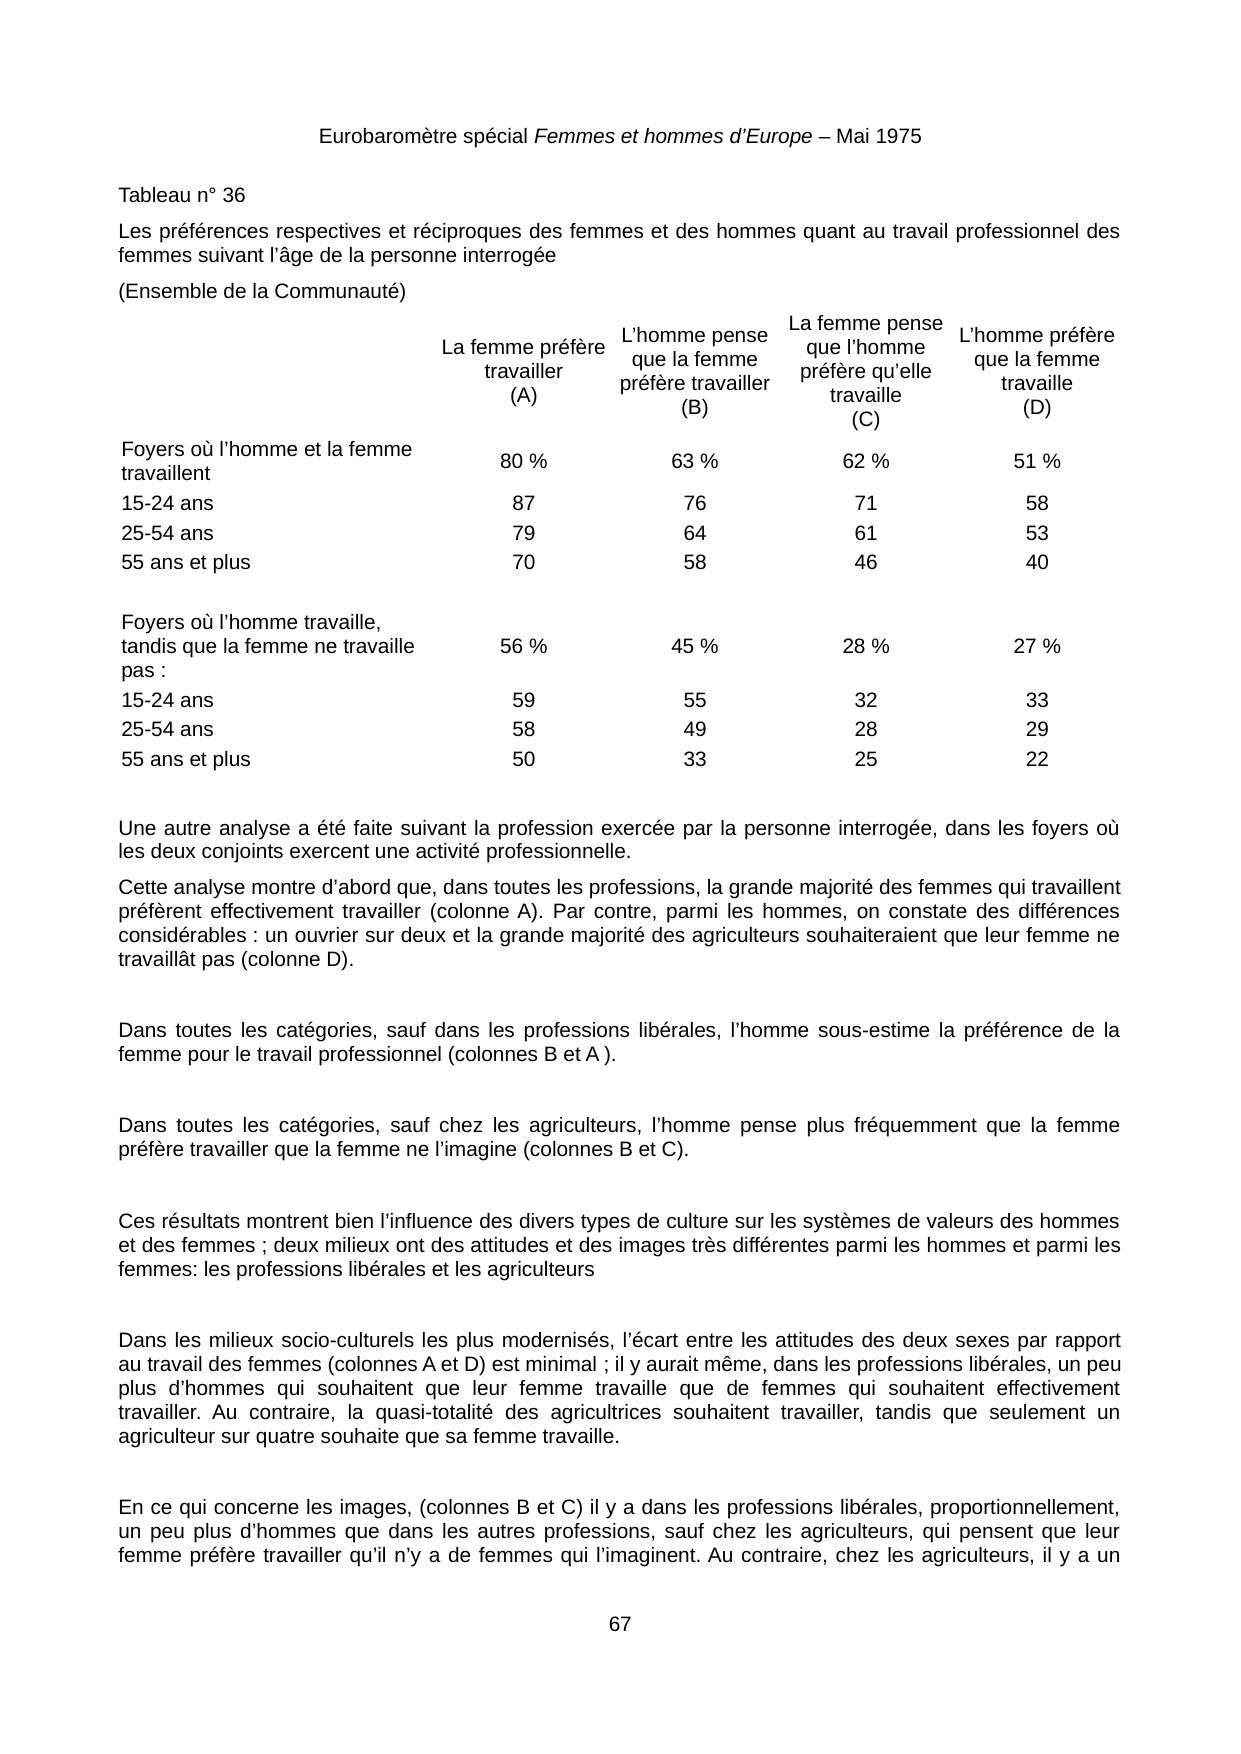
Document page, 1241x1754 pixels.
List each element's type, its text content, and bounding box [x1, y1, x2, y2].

text En ce qui concerne les images, (colonnes B et C) il y a dans les professions libérales, proportionnellement, un peu plus d’hommes que dans les autres professions, sauf chez les agriculteurs, qui pensent que leur femme préfère travailler qu’il n’y a de femmes qui l’imaginent. Au contraire, chez les agriculteurs, il y a un [118, 1495, 1122, 1567]
table_cell 59 [438, 685, 609, 714]
text Dans toutes les catégories, sauf dans les professions libérales, l’homme sous-estime la préférence de la femme pour le travail professionnel (colonnes B et A ). [118, 1018, 1122, 1066]
table_cell 29 [951, 714, 1123, 744]
table_cell 15-24 ans [118, 488, 438, 517]
table_cell 55 ans et plus [118, 547, 438, 577]
table_cell 32 [780, 685, 951, 714]
table_cell 28 [780, 714, 951, 744]
text Dans toutes les catégories, sauf chez les agriculteurs, l’homme pense plus fréquemment que la femme préfère travailler que la femme ne l’imagine (colonnes B et C). [118, 1113, 1122, 1161]
table_cell [438, 577, 609, 607]
table_cell Foyers où l’homme travaille, tandis que la femme ne travaille pas : [118, 607, 438, 684]
table_cell 55 ans et plus [118, 744, 438, 774]
table_cell 79 [438, 518, 609, 547]
table_cell 49 [609, 714, 780, 744]
table_header La femme préfère travailler (A) [438, 308, 609, 434]
table_cell 61 [780, 518, 951, 547]
table_header La femme pense que l’homme préfère qu’elle travaille (C) [780, 308, 951, 434]
table_cell 33 [951, 685, 1123, 714]
table_cell 40 [951, 547, 1123, 577]
table_cell 58 [438, 714, 609, 744]
table_cell 27 % [951, 607, 1123, 684]
table_cell 25 [780, 744, 951, 774]
table_header L’homme pense que la femme préfère travailler (B) [609, 308, 780, 434]
table_cell 80 % [438, 434, 609, 488]
table_cell 28 % [780, 607, 951, 684]
table_cell [118, 577, 438, 607]
table_header L’homme préfère que la femme travaille (D) [951, 308, 1123, 434]
table_cell 53 [951, 518, 1123, 547]
table_cell 87 [438, 488, 609, 517]
table_cell 22 [951, 744, 1123, 774]
table_cell 58 [609, 547, 780, 577]
table_cell 76 [609, 488, 780, 517]
text Dans les milieux socio-culturels les plus modernisés, l’écart entre les attitudes des deux sexes par rapport au travail des femmes (colonnes A et D) est minimal ; il y aurait même, dans les professions libérales, un peu plus d’hommes qui souhaitent que leur femme travaille que de femmes qui souhaitent effectivement travailler. Au contraire, la quasi-totalité des agricultrices souhaitent travailler, tandis que seulement un agriculteur sur quatre souhaite que sa femme travaille. [118, 1328, 1122, 1447]
table_cell 45 % [609, 607, 780, 684]
text (Ensemble de la Communauté) [118, 278, 1122, 302]
table_cell 63 % [609, 434, 780, 488]
text Tableau n° 36 [118, 183, 1122, 207]
table_cell 50 [438, 744, 609, 774]
table_cell 71 [780, 488, 951, 517]
table_cell 33 [609, 744, 780, 774]
table_cell 51 % [951, 434, 1123, 488]
table_cell 46 [780, 547, 951, 577]
table_cell [609, 577, 780, 607]
table_cell [780, 577, 951, 607]
table_cell 25-54 ans [118, 518, 438, 547]
table_cell 58 [951, 488, 1123, 517]
table_cell 25-54 ans [118, 714, 438, 744]
table_cell Foyers où l’homme et la femme travaillent [118, 434, 438, 488]
table_header [118, 308, 438, 434]
table_cell 64 [609, 518, 780, 547]
table_cell [951, 577, 1123, 607]
text Ces résultats montrent bien l’influence des divers types de culture sur les systèmes de valeurs des hommes et des femmes ; deux milieux ont des attitudes et des images très différentes parmi les hommes et parmi les femmes: les professions libérales et les agriculteurs [118, 1208, 1122, 1280]
table_cell 56 % [438, 607, 609, 684]
table_cell 55 [609, 685, 780, 714]
text Une autre analyse a été faite suivant la profession exercée par la personne interrogée, dans les foyers où les deux conjoints exercent une activité professionnelle. [118, 815, 1122, 863]
text Cette analyse montre d’abord que, dans toutes les professions, la grande majorité des femmes qui travaillent préfèrent effectivement travailler (colonne A). Par contre, parmi les hommes, on constate des différences considérables : un ouvrier sur deux et la grande majorité des agriculteurs souhaiteraient que leur femme ne travaillât pas (colonne D). [118, 875, 1122, 971]
table_cell 15-24 ans [118, 685, 438, 714]
table_cell 70 [438, 547, 609, 577]
table_cell 62 % [780, 434, 951, 488]
text Les préférences respectives et réciproques des femmes et des hommes quant au travail professionnel des femmes suivant l’âge de la personne interrogée [118, 219, 1122, 267]
